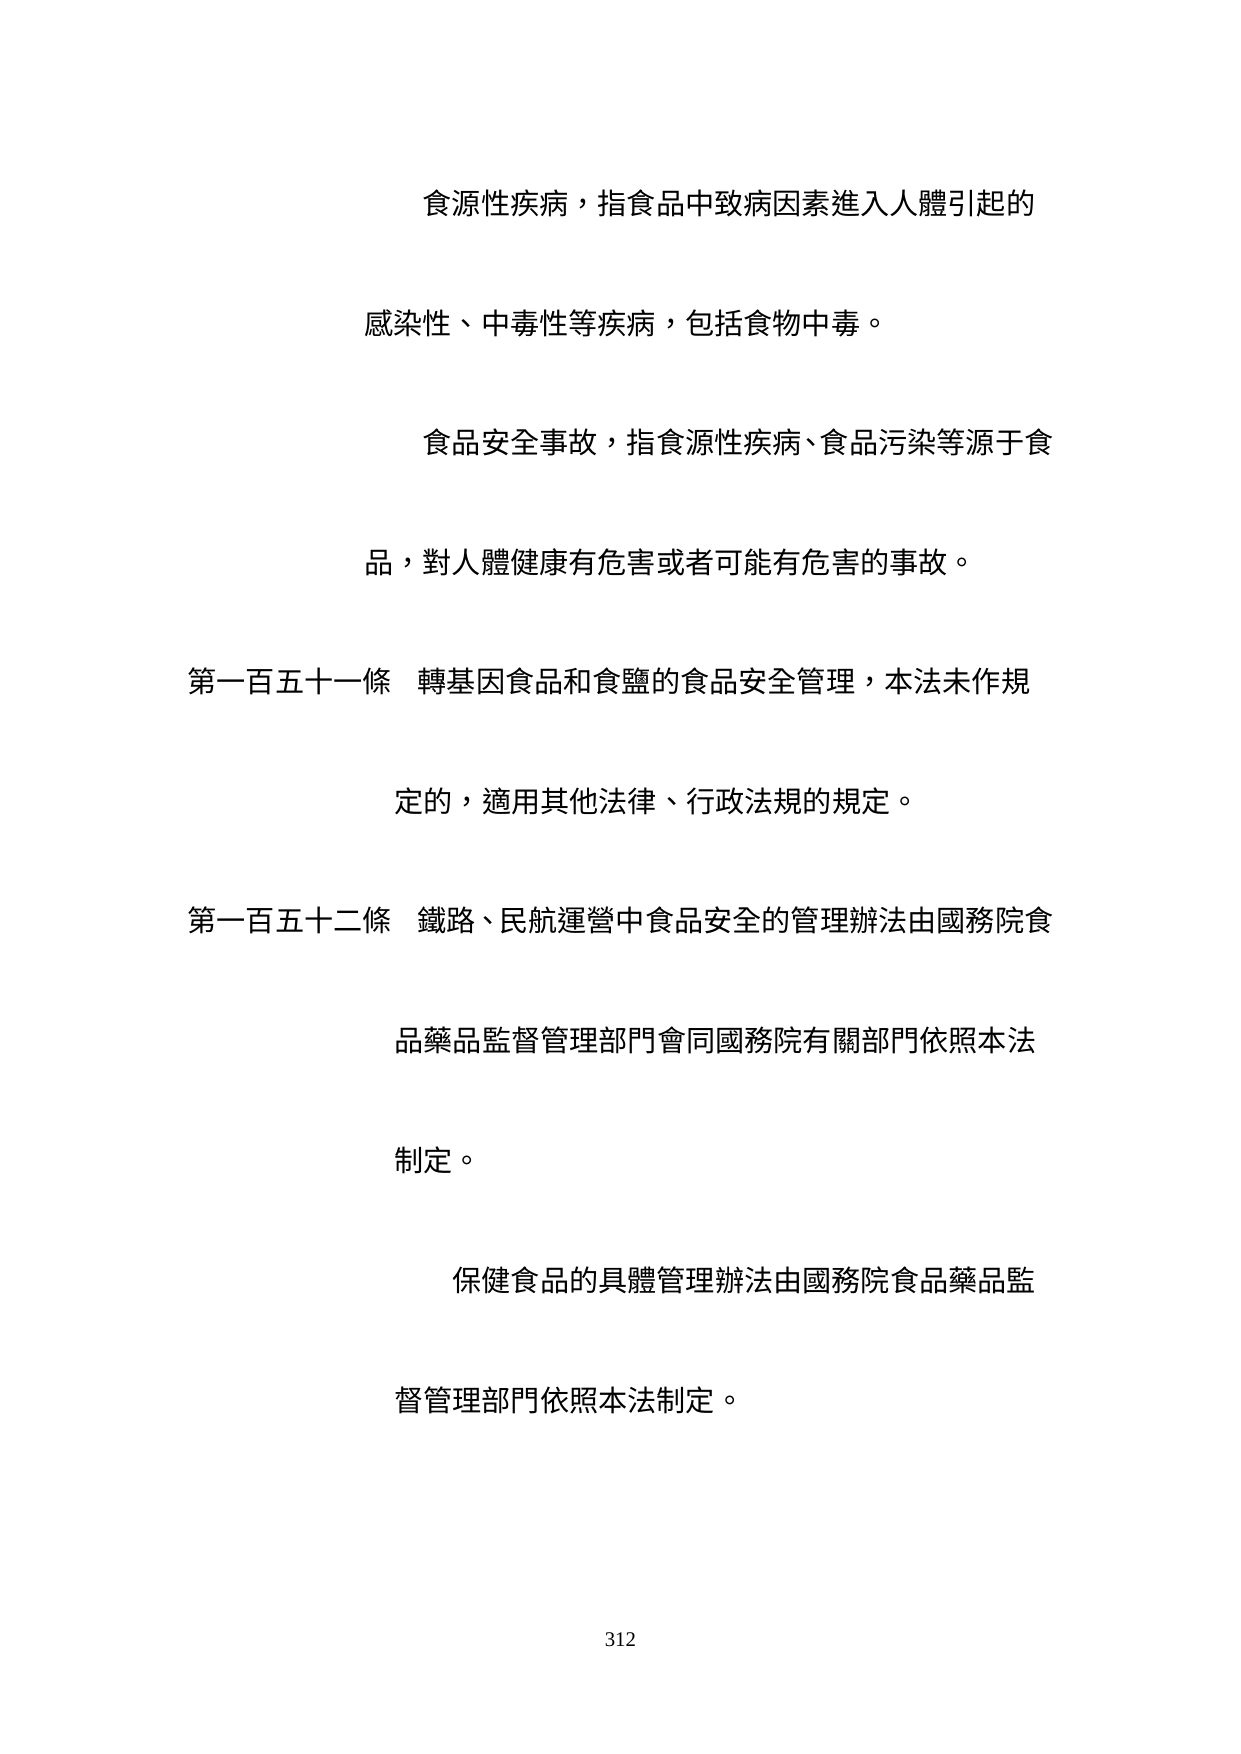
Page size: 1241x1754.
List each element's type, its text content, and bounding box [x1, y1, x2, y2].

subtitle 第一百五十二條 鐵路、民航運營中食品安全的管理辦法由國務院食品藥品監督管理部門會同國務院有關部門依照本法制定。 [187, 882, 1053, 1197]
subtitle 第一百五十一條 轉基因食品和食鹽的食品安全管理，本法未作規定的，適用其他法律、行政法規的規定。 [187, 643, 1053, 838]
subtitle 食品安全事故，指食源性疾病、食品污染等源于食品，對人體健康有危害或者可能有危害的事故。 [364, 403, 1053, 598]
subtitle 保健食品的具體管理辦法由國務院食品藥品監督管理部門依照本法制定。 [394, 1241, 1053, 1436]
subtitle 食源性疾病，指食品中致病因素進入人體引起的感染性、中毒性等疾病，包括食物中毒。 [364, 164, 1053, 359]
